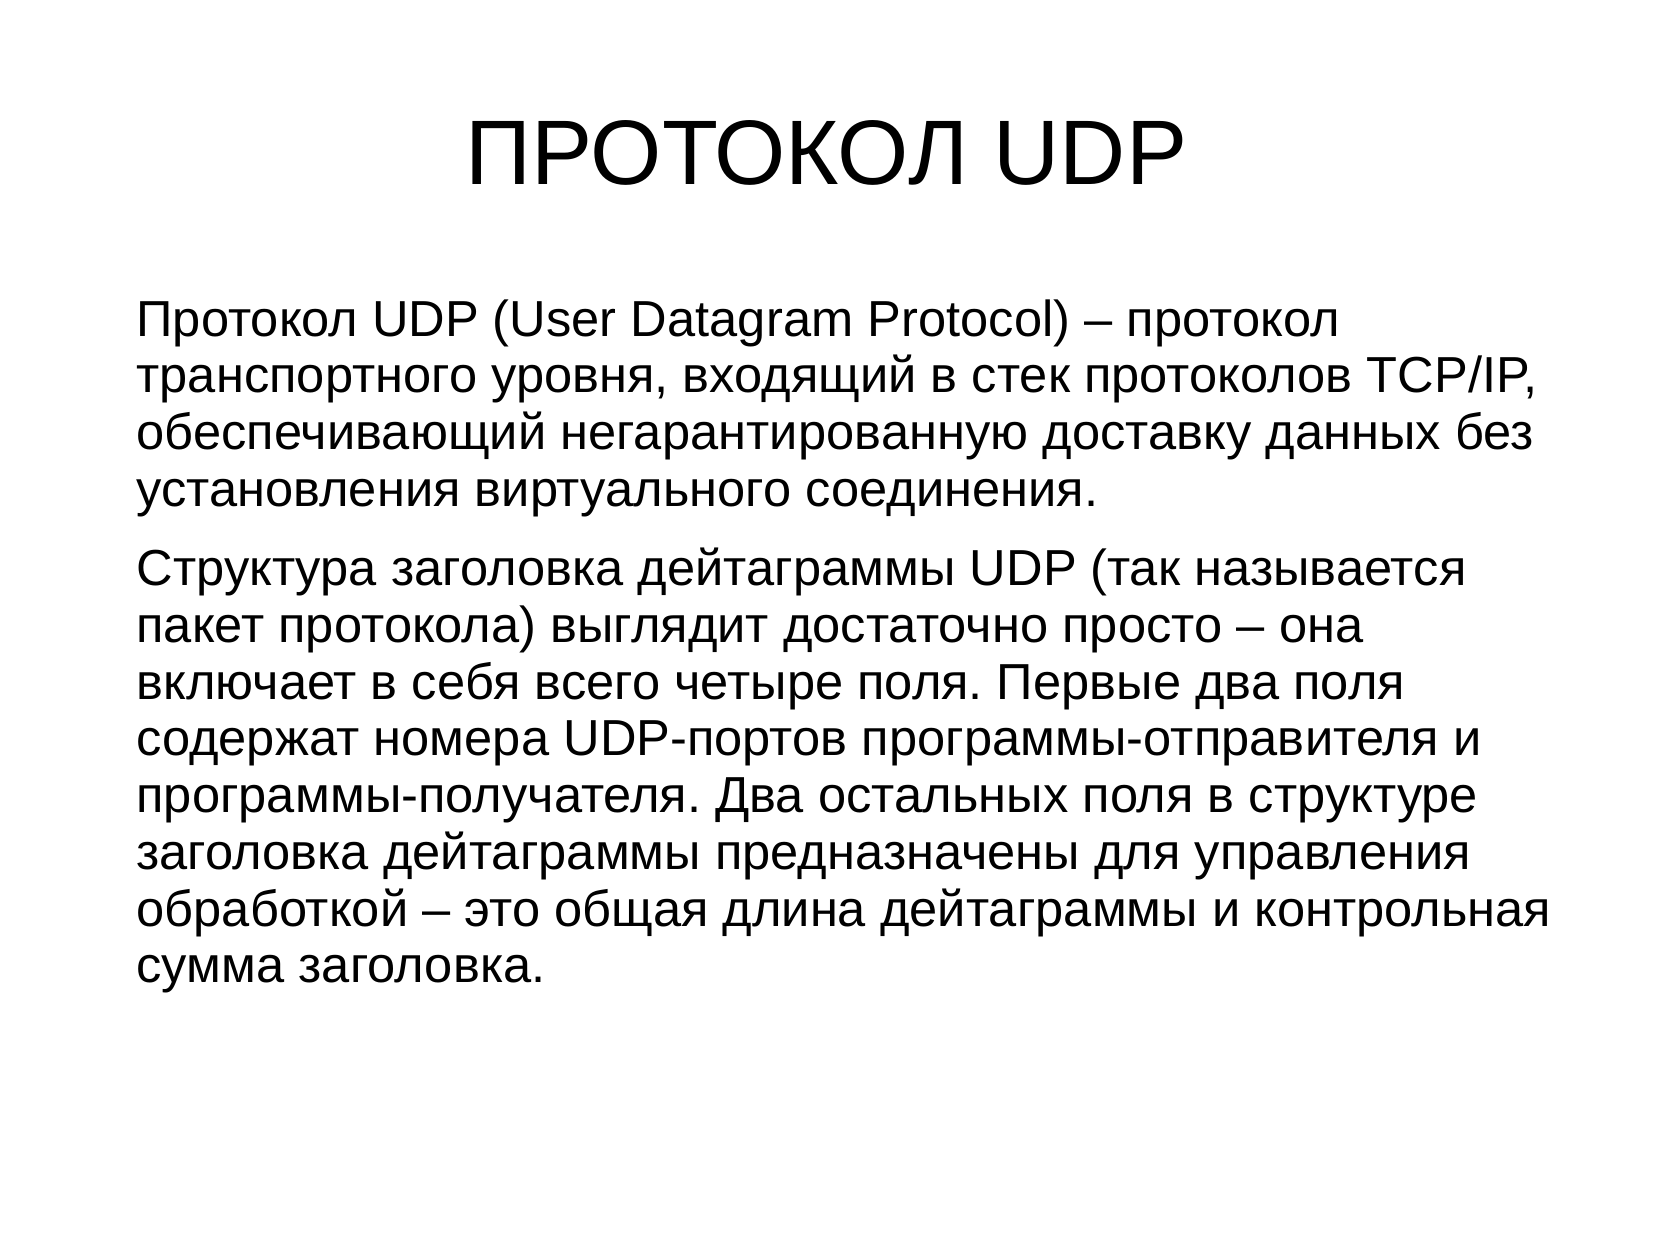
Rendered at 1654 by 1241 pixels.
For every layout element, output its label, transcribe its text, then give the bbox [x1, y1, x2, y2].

list Протокол UDP (User Datagram Protocol) – протокол транспортного уровня, входящий в стек протоколов TCP/IP, обеспечивающий негарантированную доставку данных без установления виртуального соединения. Структура заголовка дейтаграммы UDP (так называется пакет протокола) выглядит достаточно просто – она включает в себя всего четыре поля. Первые два поля содержат номера UDP-портов программы-отправителя и программы-получателя. Два остальных поля в структуре заголовка дейтаграммы предназначены для управления обработкой – это общая длина дейтаграммы и контрольная сумма заголовка. [82, 290, 1571, 1010]
title ПРОТОКОЛ UDP [82, 49, 1571, 257]
